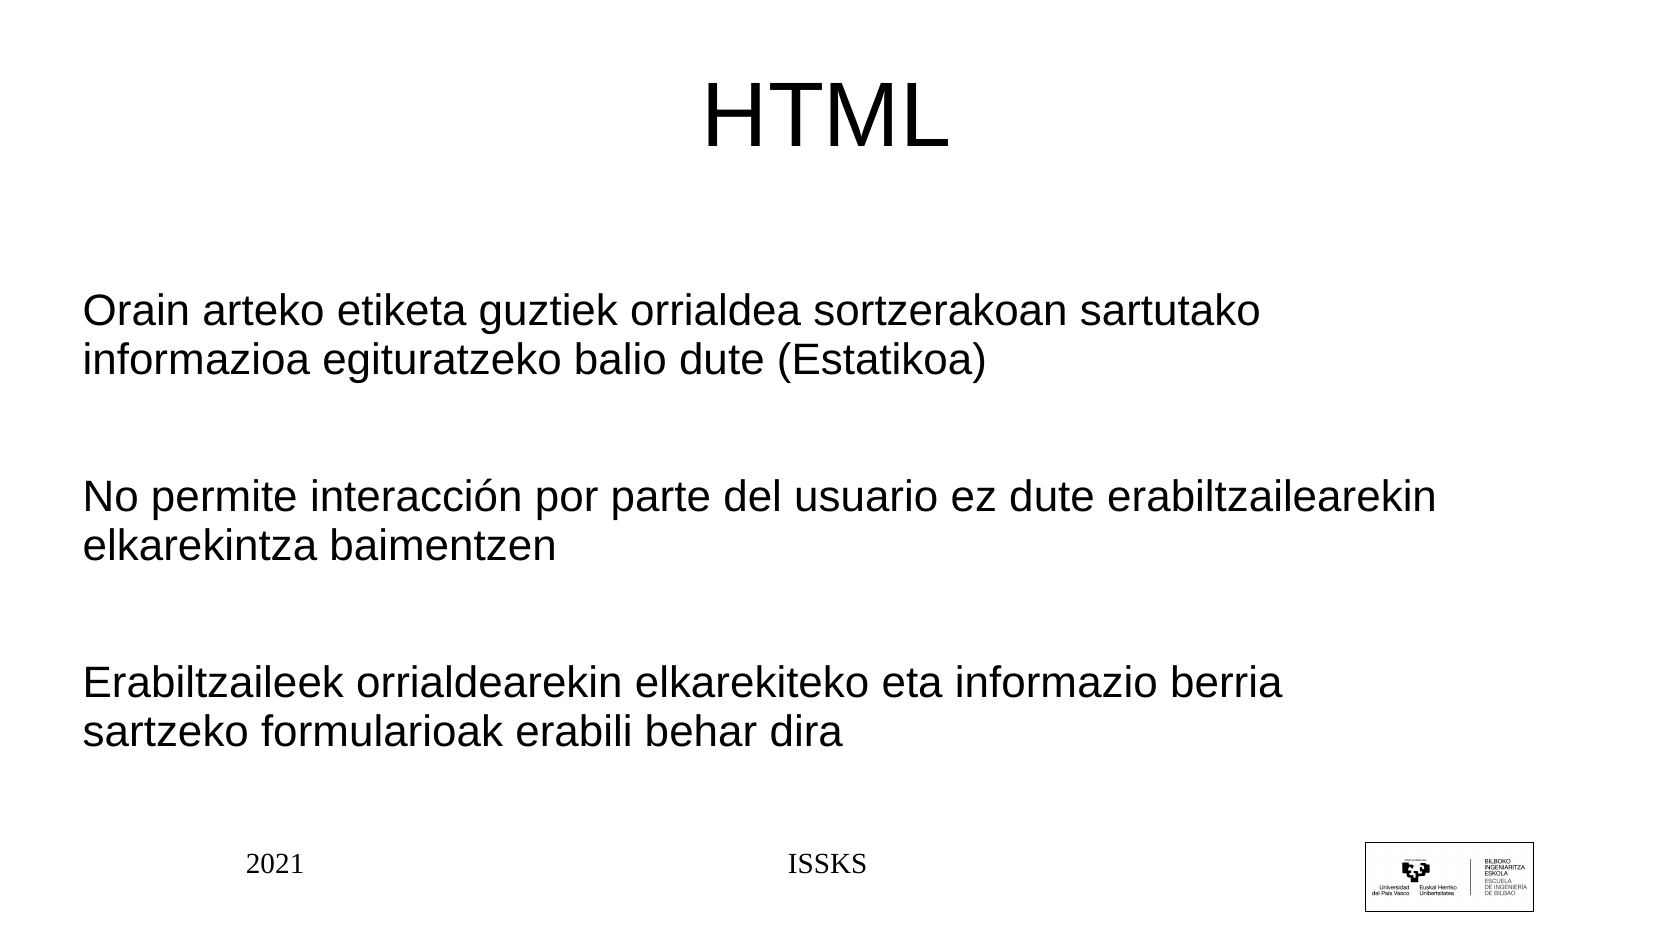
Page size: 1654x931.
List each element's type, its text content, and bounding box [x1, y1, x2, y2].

title HTML [82, 37, 1571, 193]
picture [1366, 843, 1533, 911]
list Orain arteko etiketa guztiek orrialdea sortzerakoan sartutako informazioa egituratzeko balio dute (Estatikoa) No permite interacción por parte del usuario ez dute erabiltzailearekin elkarekintza baimentzen Erabiltzaileek orrialdearekin elkarekiteko eta informazio berria sartzeko formularioak erabili behar dira [82, 217, 1456, 758]
